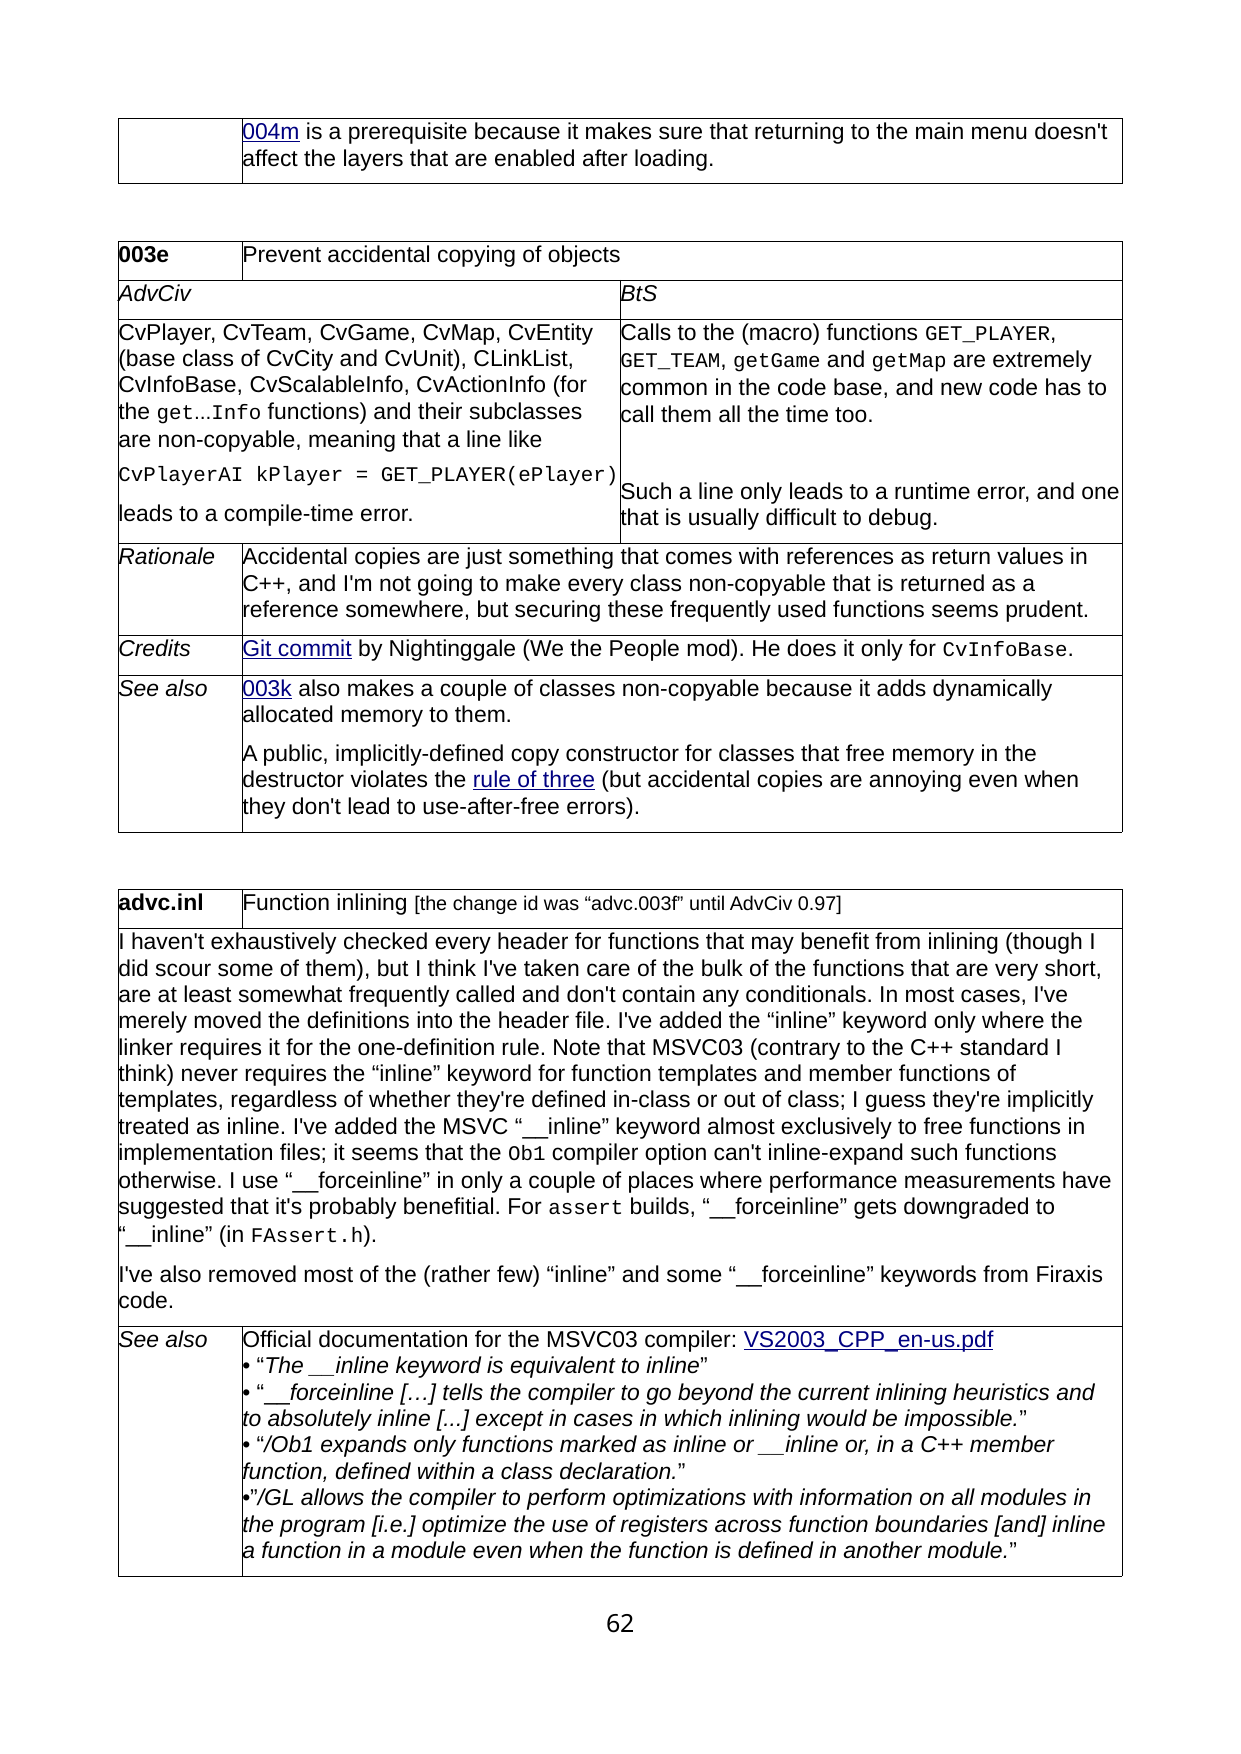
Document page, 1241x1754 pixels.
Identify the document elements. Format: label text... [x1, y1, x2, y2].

table_header Function inlining [the change id was “advc.003f” until AdvCiv 0.97] [243, 890, 1122, 928]
table_cell AdvCiv [119, 281, 620, 319]
table_cell Accidental copies are just something that comes with references as return values in C++, and I'm not going to make every class non-copyable that is returned as a reference somewhere, but securing these frequently used functions seems prudent. [243, 544, 1122, 635]
table_cell Rationale [119, 544, 242, 635]
table_cell BtS [621, 281, 1122, 319]
table_cell Git commit by Nightinggale (We the People mod). He does it only for CvInfoBase. [243, 636, 1122, 675]
table_cell I haven't exhaustively checked every header for functions that may benefit from inlining (though I did scour some of them), but I think I've taken care of the bulk of the functions that are very short, are at least somewhat frequently called and don't contain any conditionals. In most cases, I've merely moved the definitions into the header file. I've added the “inline” keyword only where the linker requires it for the one-definition rule. Note that MSVC03 (contrary to the C++ standard I think) never requires the “inline” keyword for function templates and member functions of templates, regardless of whether they're defined in-class or out of class; I guess they're implicitly treated as inline. I've added the MSVC “__inline” keyword almost exclusively to free functions in implementation files; it seems that the Ob1 compiler option can't inline-expand such functions otherwise. I use “__forceinline” in only a couple of places where performance measurements have suggested that it's probably benefitial. For assert builds, “__forceinline” gets downgraded to “__inline” (in FAssert.h). I've also removed most of the (rather few) “inline” and some “__forceinline” keywords from Firaxis code. [119, 929, 1122, 1326]
table_cell Calls to the (macro) functions GET_PLAYER, GET_TEAM, getGame and getMap are extremely common in the code base, and new code has to call them all the time too. Such a line only leads to a runtime error, and one that is usually difficult to debug. [621, 320, 1122, 543]
table_header Prevent accidental copying of objects [243, 242, 1122, 280]
table_header advc.inl [119, 890, 242, 928]
table_cell See also [119, 676, 242, 832]
table_cell See also [119, 1327, 242, 1576]
table_cell Credits [119, 636, 242, 675]
table_cell 004m is a prerequisite because it makes sure that returning to the main menu doesn't affect the layers that are enabled after loading. [243, 119, 1122, 183]
table_cell Official documentation for the MSVC03 compiler: VS2003_CPP_en-us.pdf • “The __inline keyword is equivalent to inline” • “__forceinline […] tells the compiler to go beyond the current inlining heuristics and to absolutely inline [...] except in cases in which inlining would be impossible.” • “/Ob1 expands only functions marked as inline or __inline or, in a C++ member function, defined within a class declaration.” •”/GL allows the compiler to perform optimizations with information on all modules in the program [i.e.] optimize the use of registers across function boundaries [and] inline a function in a module even when the function is defined in another module.” [243, 1327, 1122, 1576]
table_cell [119, 119, 242, 183]
table_cell 003k also makes a couple of classes non-copyable because it adds dynamically allocated memory to them. A public, implicitly-defined copy constructor for classes that free memory in the destructor violates the rule of three (but accidental copies are annoying even when they don't lead to use-after-free errors). [243, 676, 1122, 832]
table_cell CvPlayer, CvTeam, CvGame, CvMap, CvEntity (base class of CvCity and CvUnit), CLinkList, CvInfoBase, CvScalableInfo, CvActionInfo (for the get...Info functions) and their subclasses are non-copyable, meaning that a line like CvPlayerAI kPlayer = GET_PLAYER(ePlayer) leads to a compile-time error. [119, 320, 620, 543]
table_header 003e [119, 242, 242, 280]
